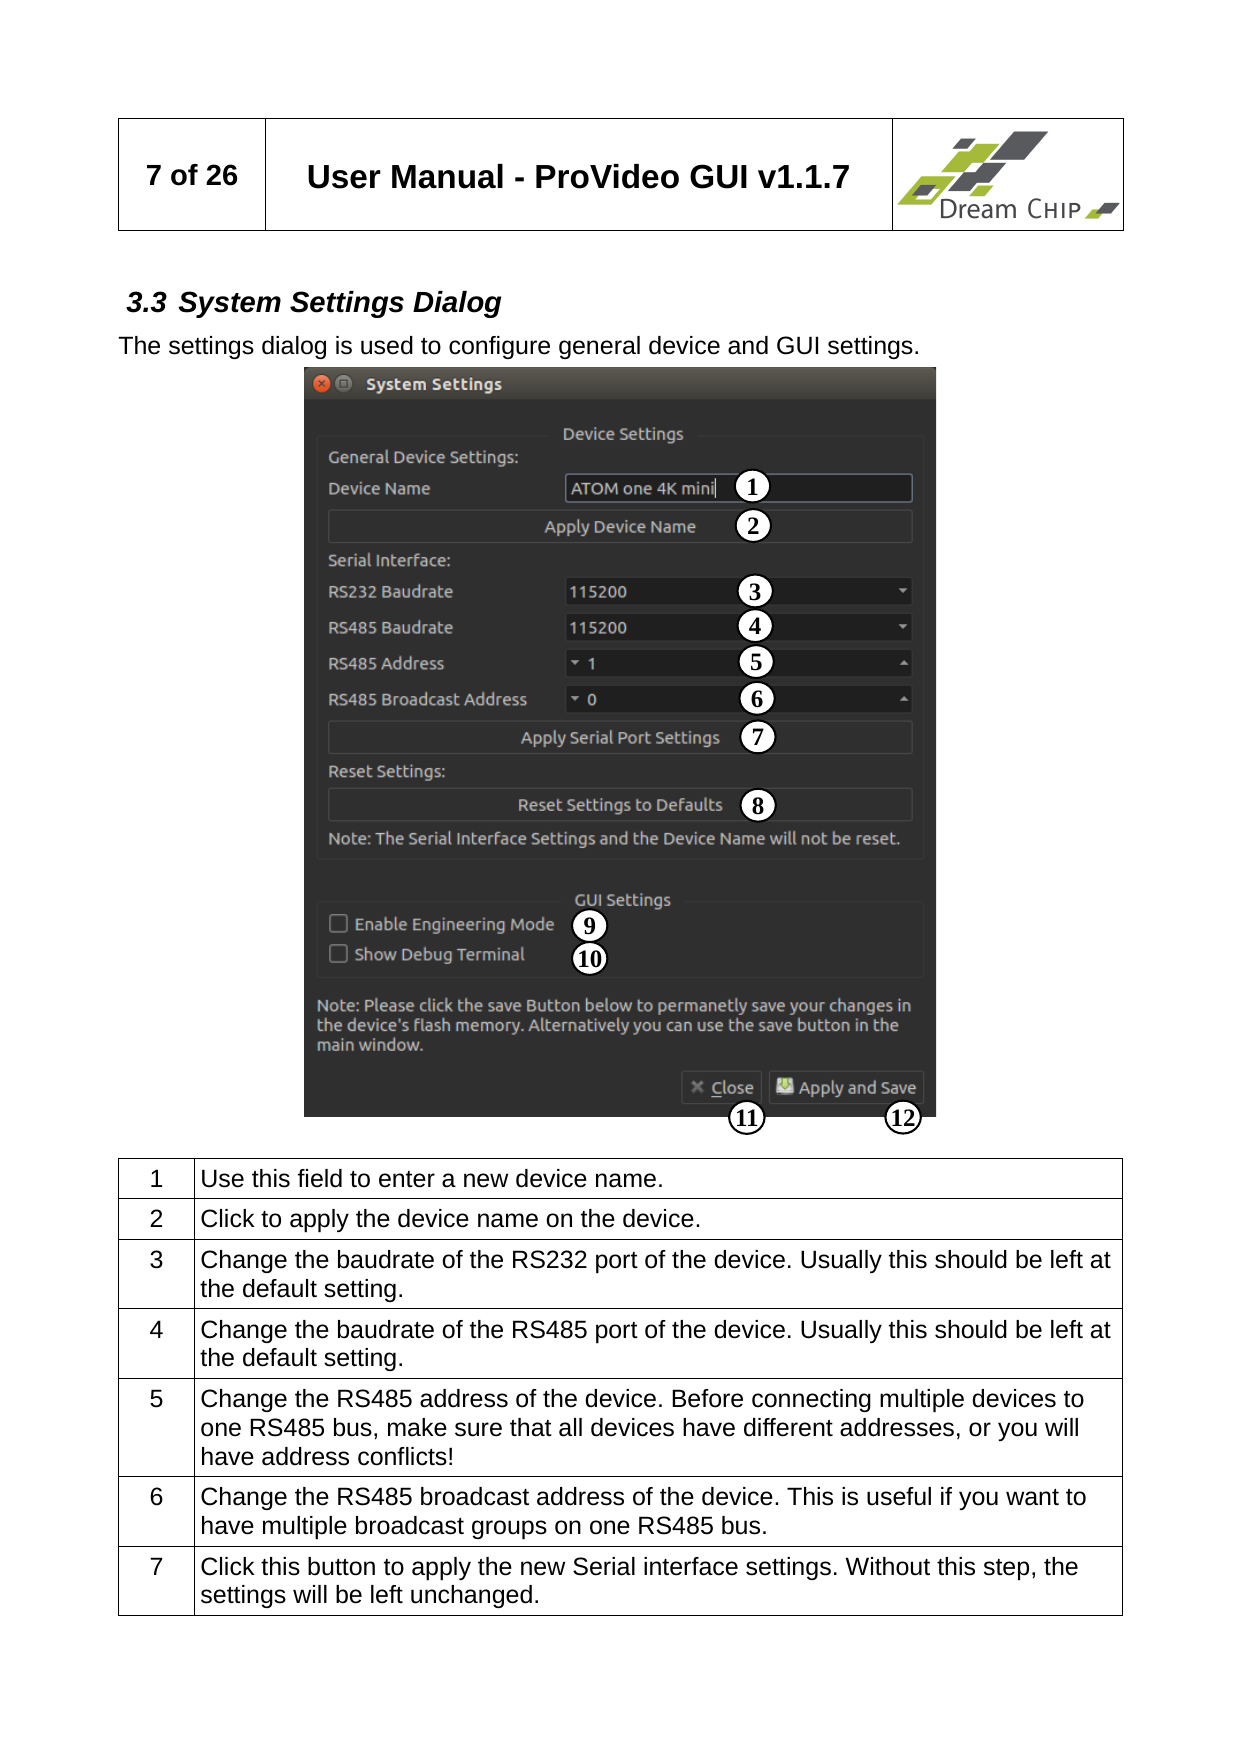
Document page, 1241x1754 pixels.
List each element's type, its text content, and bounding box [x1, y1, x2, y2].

table_cell Click this button to apply the new Serial interface settings. Without this step, the settings will be left unchanged. [195, 1547, 1122, 1615]
table_cell 2 [119, 1199, 194, 1239]
table_cell Change the RS485 address of the device. Before connecting multiple devices to one RS485 bus, make sure that all devices have different addresses, or you will have address conflicts! [195, 1379, 1122, 1476]
table_cell 6 [119, 1477, 194, 1546]
table_cell Change the baudrate of the RS485 port of the device. Usually this should be left at the default setting. [195, 1309, 1122, 1378]
picture [304, 367, 937, 1117]
picture [897, 130, 1120, 220]
subtitle System Settings Dialog [118, 285, 1122, 318]
table_cell Change the RS485 broadcast address of the device. This is useful if you want to have multiple broadcast groups on one RS485 bus. [195, 1477, 1122, 1546]
text The settings dialog is used to configure general device and GUI settings. [118, 331, 1122, 360]
table_cell Change the baudrate of the RS232 port of the device. Usually this should be left at the default setting. [195, 1240, 1122, 1308]
table_cell 5 [119, 1379, 194, 1476]
table_header Use this field to enter a new device name. [195, 1159, 1122, 1198]
table_cell Click to apply the device name on the device. [195, 1199, 1122, 1239]
table_cell 7 [119, 1547, 194, 1615]
table_cell 3 [119, 1240, 194, 1308]
table_header 1 [119, 1159, 194, 1198]
table_cell 4 [119, 1309, 194, 1378]
